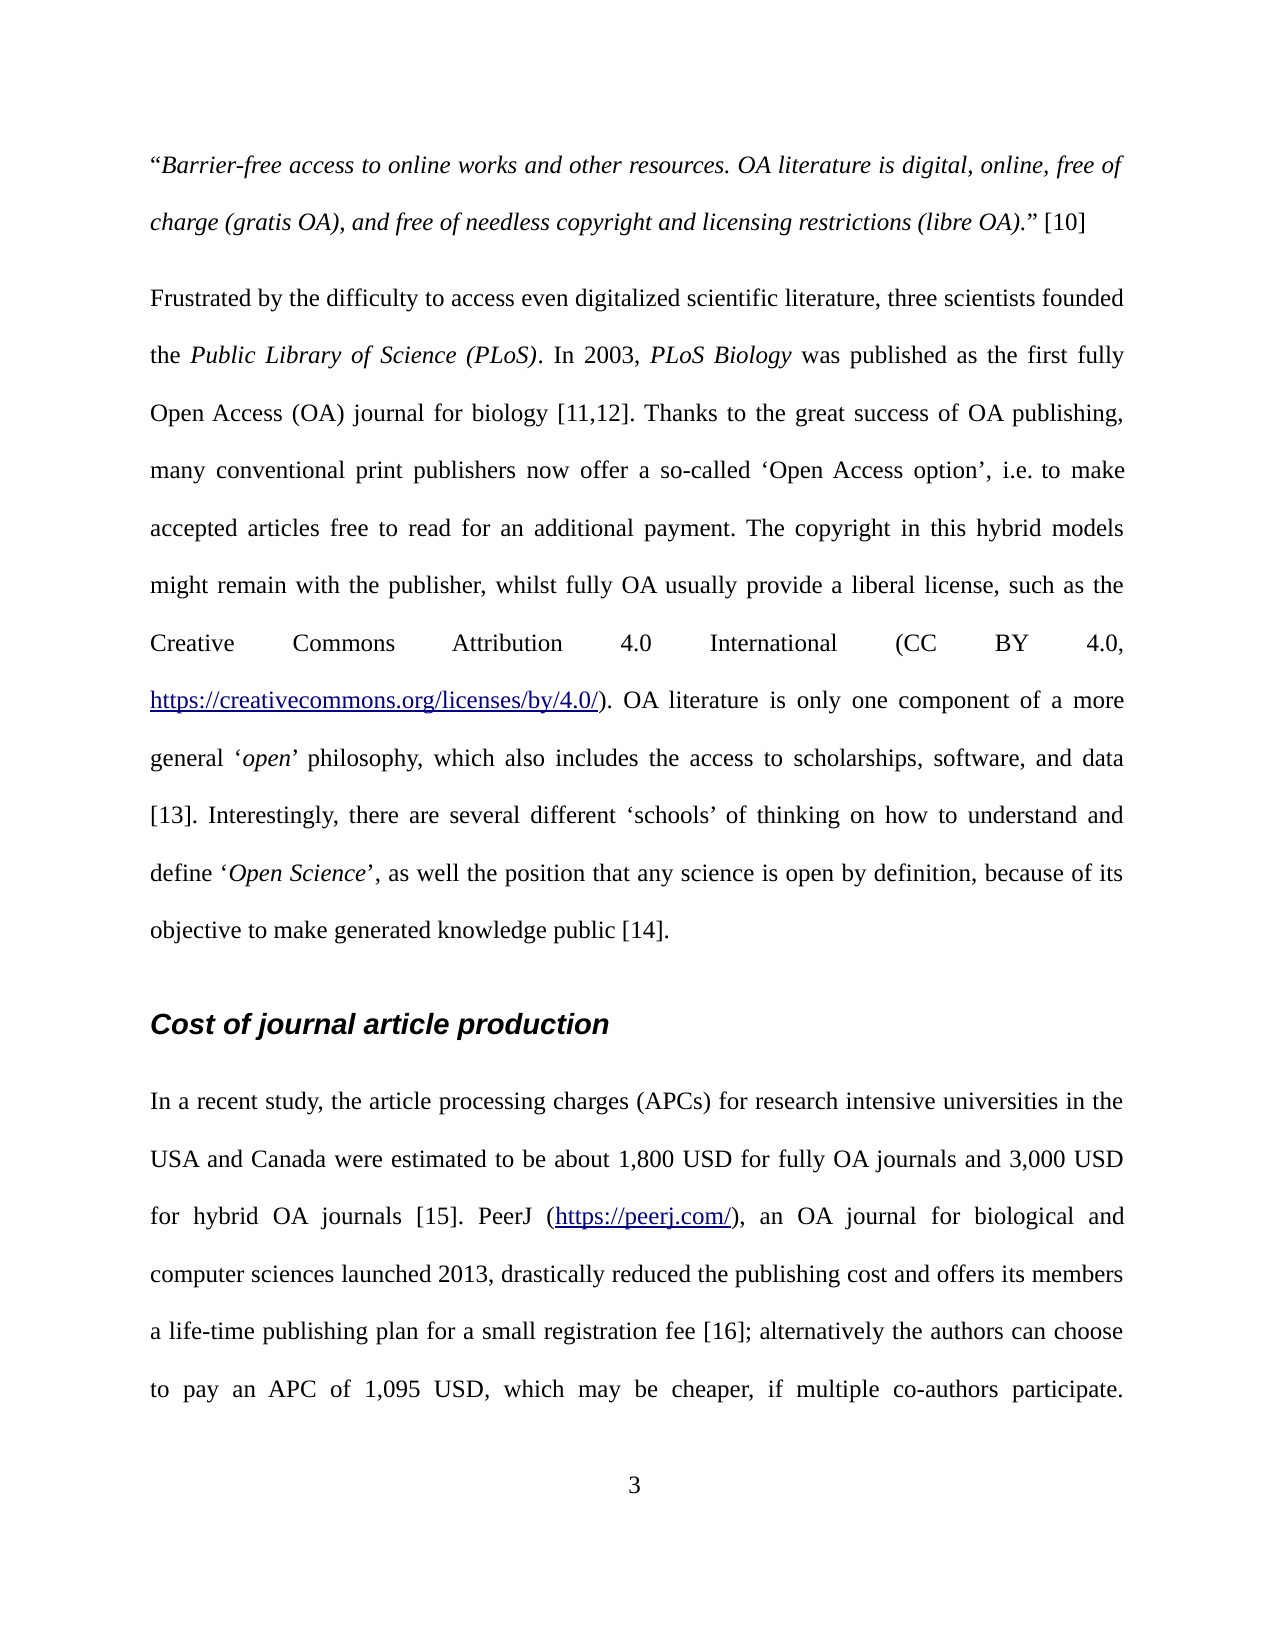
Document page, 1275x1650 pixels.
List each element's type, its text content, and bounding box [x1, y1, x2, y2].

text “Barrier-free access to online works and other resources. OA literature is digital, online, free of charge (gratis OA), and free of needless copyright and licensing restrictions (libre OA).” [10] [150, 150, 1125, 236]
subtitle Cost of journal article production [150, 1007, 1125, 1040]
text In a recent study, the article processing charges (APCs) for research intensive universities in the USA and Canada were estimated to be about 1,800 USD for fully OA journals and 3,000 USD for hybrid OA journals [15]. PeerJ (https://peerj.com/), an OA journal for biological and computer sciences launched 2013, drastically reduced the publishing cost and offers its members a life-time publishing plan for a small registration fee [16]; alternatively the authors can choose to pay an APC of 1,095 USD, which may be cheaper, if multiple co-authors participate. [150, 1086, 1125, 1403]
text Frustrated by the difficulty to access even digitalized scientific literature, three scientists founded the Public Library of Science (PLoS). In 2003, PLoS Biology was published as the first fully Open Access (OA) journal for biology [11,12]. Thanks to the great success of OA publishing, many conventional print publishers now offer a so-called ‘Open Access option’, i.e. to make accepted articles free to read for an additional payment. The copyright in this hybrid models might remain with the publisher, whilst fully OA usually provide a liberal license, such as the Creative Commons Attribution 4.0 International (CC BY 4.0, https://creativecommons.org/licenses/by/4.0/). OA literature is only one component of a more general ‘open’ philosophy, which also includes the access to scholarships, software, and data [13]. Interestingly, there are several different ‘schools’ of thinking on how to understand and define ‘Open Science’, as well the position that any science is open by definition, because of its objective to make generated knowledge public [14]. [150, 283, 1125, 944]
